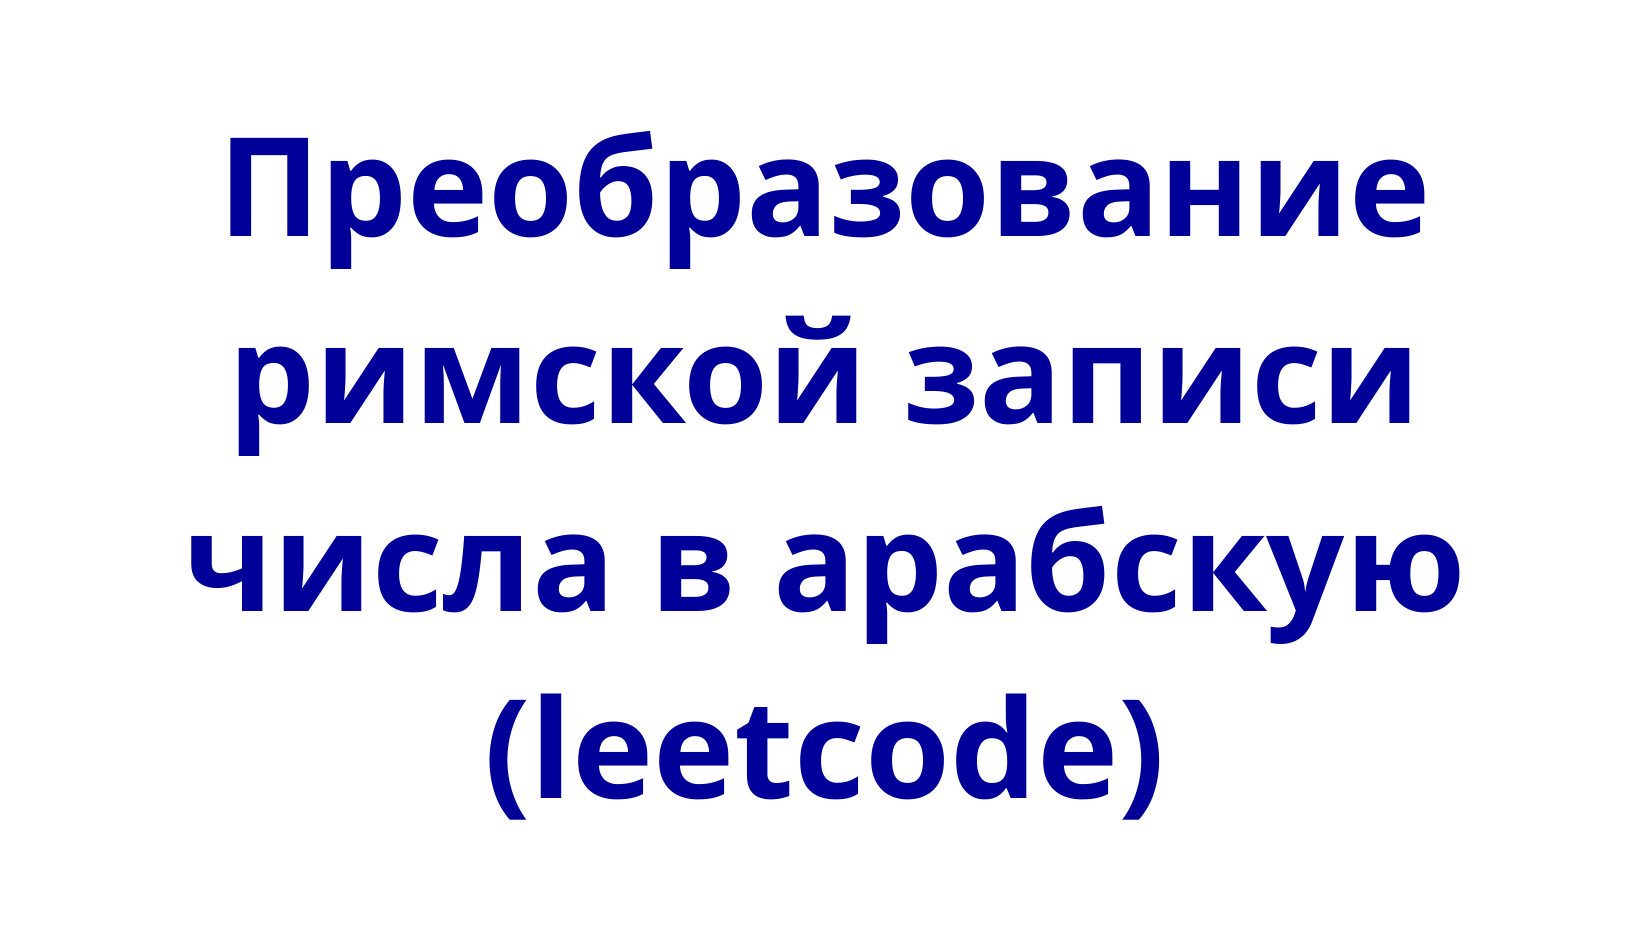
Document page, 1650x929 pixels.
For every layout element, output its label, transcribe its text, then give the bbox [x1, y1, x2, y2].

subtitle Преобразование римской записи числа в арабскую (leetcode) [0, 0, 1650, 929]
